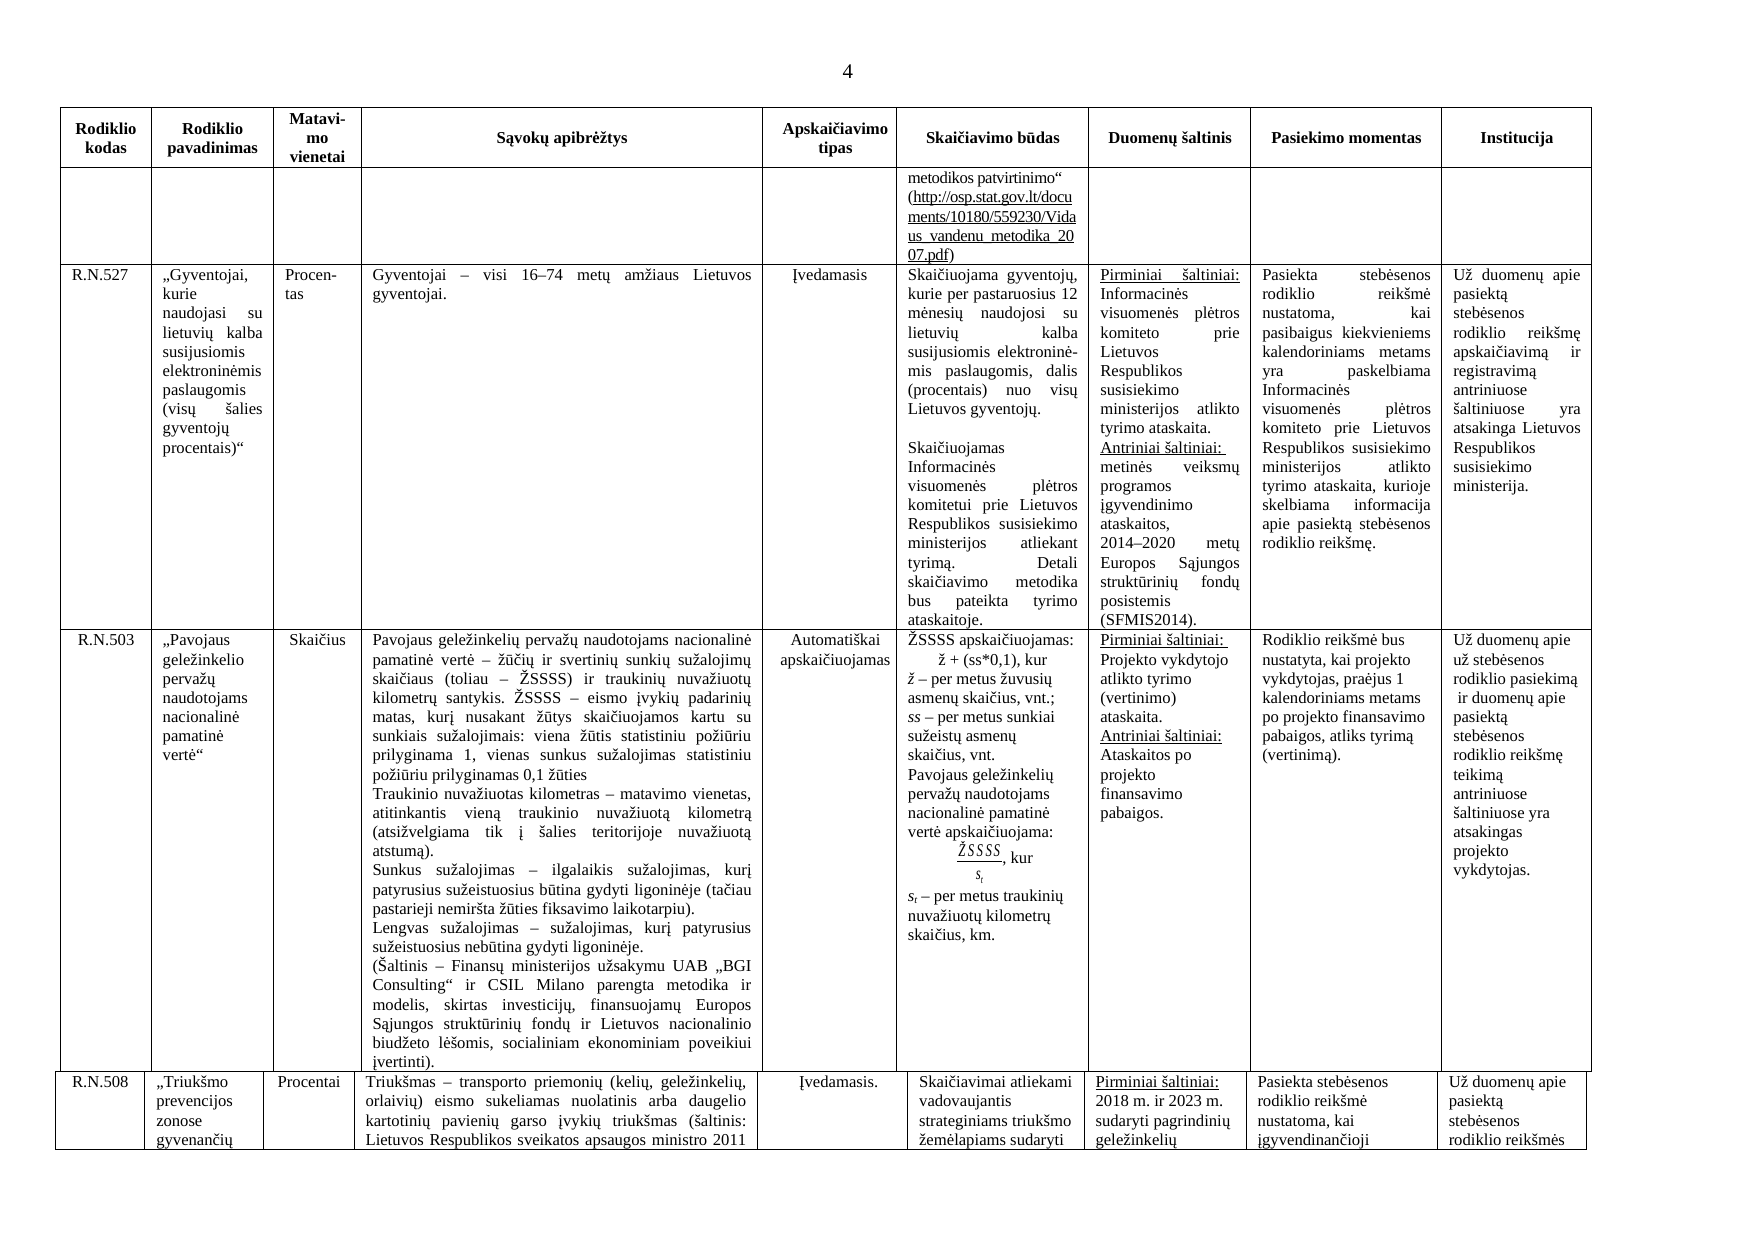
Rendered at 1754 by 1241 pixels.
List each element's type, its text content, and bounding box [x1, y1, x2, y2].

table_cell Pasiekta stebėsenos rodiklio reikšmė nustatoma, kai pasibaigus kiekvieniems kalendoriniams metams yra paskelbiama Informacinės visuomenės plėtros komiteto prie Lietuvos Respublikos susisiekimo ministerijos atlikto tyrimo ataskaita, kurioje skelbiama informacija apie pasiektą stebėsenos rodiklio reikšmę. [1251, 265, 1441, 629]
table_cell Už duomenų apie už stebėsenos rodiklio pasiekimą ir duomenų apie pasiektą stebėsenos rodiklio reikšmę teikimą antriniuose šaltiniuose yra atsakingas projekto vykdytojas. [1442, 630, 1591, 1071]
table_cell [152, 168, 273, 264]
table_cell [61, 168, 151, 264]
table_cell Automatiškai apskaičiuojamas [763, 630, 896, 1071]
table_cell R.N.527 [61, 265, 151, 629]
table_cell [56, 629, 60, 1071]
table_cell Pavojaus geležinkelių pervažų naudotojams nacionalinė pamatinė vertė – žūčių ir svertinių sunkių sužalojimų skaičiaus (toliau – ŽSSSS) ir traukinių nuvažiuotų kilometrų santykis. ŽSSSS – eismo įvykių padarinių matas, kurį nusakant žūtys skaičiuojamos kartu su sunkiais sužalojimais: viena žūtis statistiniu požiūriu prilyginama 1, vienas sunkus sužalojimas statistiniu požiūriu prilyginamas 0,1 žūties Traukinio nuvažiuotas kilometras – matavimo vienetas, atitinkantis vieną traukinio nuvažiuotą kilometrą (atsižvelgiama tik į šalies teritorijoje nuvažiuotą atstumą). Sunkus sužalojimas – ilgalaikis sužalojimas, kurį patyrusius sužeistuosius būtina gydyti ligoninėje (tačiau pastarieji nemiršta žūties fiksavimo laikotarpiu). Lengvas sužalojimas – sužalojimas, kurį patyrusius sužeistuosius nebūtina gydyti ligoninėje. (Šaltinis – Finansų ministerijos užsakymu UAB „BGI Consulting“ ir CSIL Milano parengta metodika ir modelis, skirtas investicijų, finansuojamų Europos Sąjungos struktūrinių fondų ir Lietuvos nacionalinio biudžeto lėšomis, socialiniam ekonominiam poveikiui įvertinti). [362, 630, 762, 1071]
table_cell ŽSSSS apskaičiuojamas: ž + (ss*0,1), kur ž – per metus žuvusių asmenų skaičius, vnt.; ss – per metus sunkiai sužeistų asmenų skaičius, vnt. Pavojaus geležinkelių pervažų naudotojams nacionalinė pamatinė vertė apskaičiuojama: , kur st – per metus traukinių nuvažiuotų kilometrų skaičius, km. [897, 630, 1088, 1071]
table_header Matavi-mo vienetai [274, 108, 361, 167]
table_header Rodiklio pavadinimas [152, 108, 273, 167]
table_header Skaičiavimo būdas [897, 108, 1088, 167]
table_cell Triukšmas – transporto priemonių (kelių, geležinkelių, orlaivių) eismo sukeliamas nuolatinis arba daugelio kartotinių pavienių garso įvykių triukšmas (šaltinis: Lietuvos Respublikos sveikatos apsaugos ministro 2011 [355, 1072, 757, 1149]
table_header Pasiekimo momentas [1251, 108, 1441, 167]
table_cell Pasiekta stebėsenos rodiklio reikšmė nustatoma, kai įgyvendinančioji [1247, 1072, 1437, 1149]
table_header [56, 107, 60, 167]
table_header Sąvokų apibrėžtys [362, 108, 762, 167]
table_cell Procentai [264, 1072, 354, 1149]
table_cell [56, 264, 60, 629]
table_cell [56, 167, 60, 264]
table_cell [362, 168, 762, 264]
table_cell Skaičiuojama gyventojų, kurie per pastaruosius 12 mėnesių naudojosi su lietuvių kalba susijusiomis elektroninė-mis paslaugomis, dalis (procentais) nuo visų Lietuvos gyventojų. Skaičiuojamas Informacinės visuomenės plėtros komitetui prie Lietuvos Respublikos susisiekimo ministerijos atliekant tyrimą. Detali skaičiavimo metodika bus pateikta tyrimo ataskaitoje. [897, 265, 1088, 629]
table_cell [1089, 168, 1250, 264]
table_cell Gyventojai – visi 16–74 metų amžiaus Lietuvos gyventojai. [362, 265, 762, 629]
table_cell [763, 168, 896, 264]
table_cell R.N.503 [61, 630, 151, 1071]
table_cell Procen-tas [274, 265, 361, 629]
table_header Apskaičiavimo tipas [763, 108, 896, 167]
table_cell R.N.508 [56, 1072, 144, 1149]
table_header Institucija [1442, 108, 1591, 167]
table_cell Skaičiavimai atliekami vadovaujantis strateginiams triukšmo žemėlapiams sudaryti [908, 1072, 1084, 1149]
table_cell [1251, 168, 1441, 264]
table_cell [1442, 168, 1591, 264]
table_cell „Pavojaus geležinkelio pervažų naudotojams nacionalinė pamatinė vertė“ [152, 630, 273, 1071]
table_cell Įvedamasis. [758, 1072, 907, 1149]
table_cell Pirminiai šaltiniai: Informacinės visuomenės plėtros komiteto prie Lietuvos Respublikos susisiekimo ministerijos atlikto tyrimo ataskaita. Antriniai šaltiniai: metinės veiksmų programos įgyvendinimo ataskaitos, 2014–2020 metų Europos Sąjungos struktūrinių fondų posistemis (SFMIS2014). [1089, 265, 1250, 629]
table_cell Įvedamasis [763, 265, 896, 629]
table_cell Rodiklio reikšmė bus nustatyta, kai projekto vykdytojas, praėjus 1 kalendoriniams metams po projekto finansavimo pabaigos, atliks tyrimą (vertinimą). [1251, 630, 1441, 1071]
table_cell Už duomenų apie pasiektą stebėsenos rodiklio reikšmę apskaičiavimą ir registravimą antriniuose šaltiniuose yra atsakinga Lietuvos Respublikos susisiekimo ministerija. [1442, 265, 1591, 629]
table_cell Už duomenų apie pasiektą stebėsenos rodiklio reikšmės [1438, 1072, 1586, 1149]
table_cell metodikos patvirtinimo“ (http://osp.stat.gov.lt/documents/10180/559230/Vidaus_vandenu_metodika_2007.pdf) [897, 168, 1088, 264]
table_header Rodiklio kodas [61, 108, 151, 167]
table_cell [274, 168, 361, 264]
table_cell [1587, 1072, 1592, 1149]
table_cell Pirminiai šaltiniai: 2018 m. ir 2023 m. sudaryti pagrindinių geležinkelių [1085, 1072, 1246, 1149]
table_cell Skaičius [274, 630, 361, 1071]
table_cell „Triukšmo prevencijos zonose gyvenančių [145, 1072, 263, 1149]
table_cell „Gyventojai, kurie naudojasi su lietuvių kalba susijusiomis elektroninėmis paslaugomis (visų šalies gyventojų procentais)“ [152, 265, 273, 629]
table_header Duomenų šaltinis [1089, 108, 1250, 167]
table_cell Pirminiai šaltiniai: Projekto vykdytojo atlikto tyrimo (vertinimo) ataskaita. Antriniai šaltiniai: Ataskaitos po projekto finansavimo pabaigos. [1089, 630, 1250, 1071]
